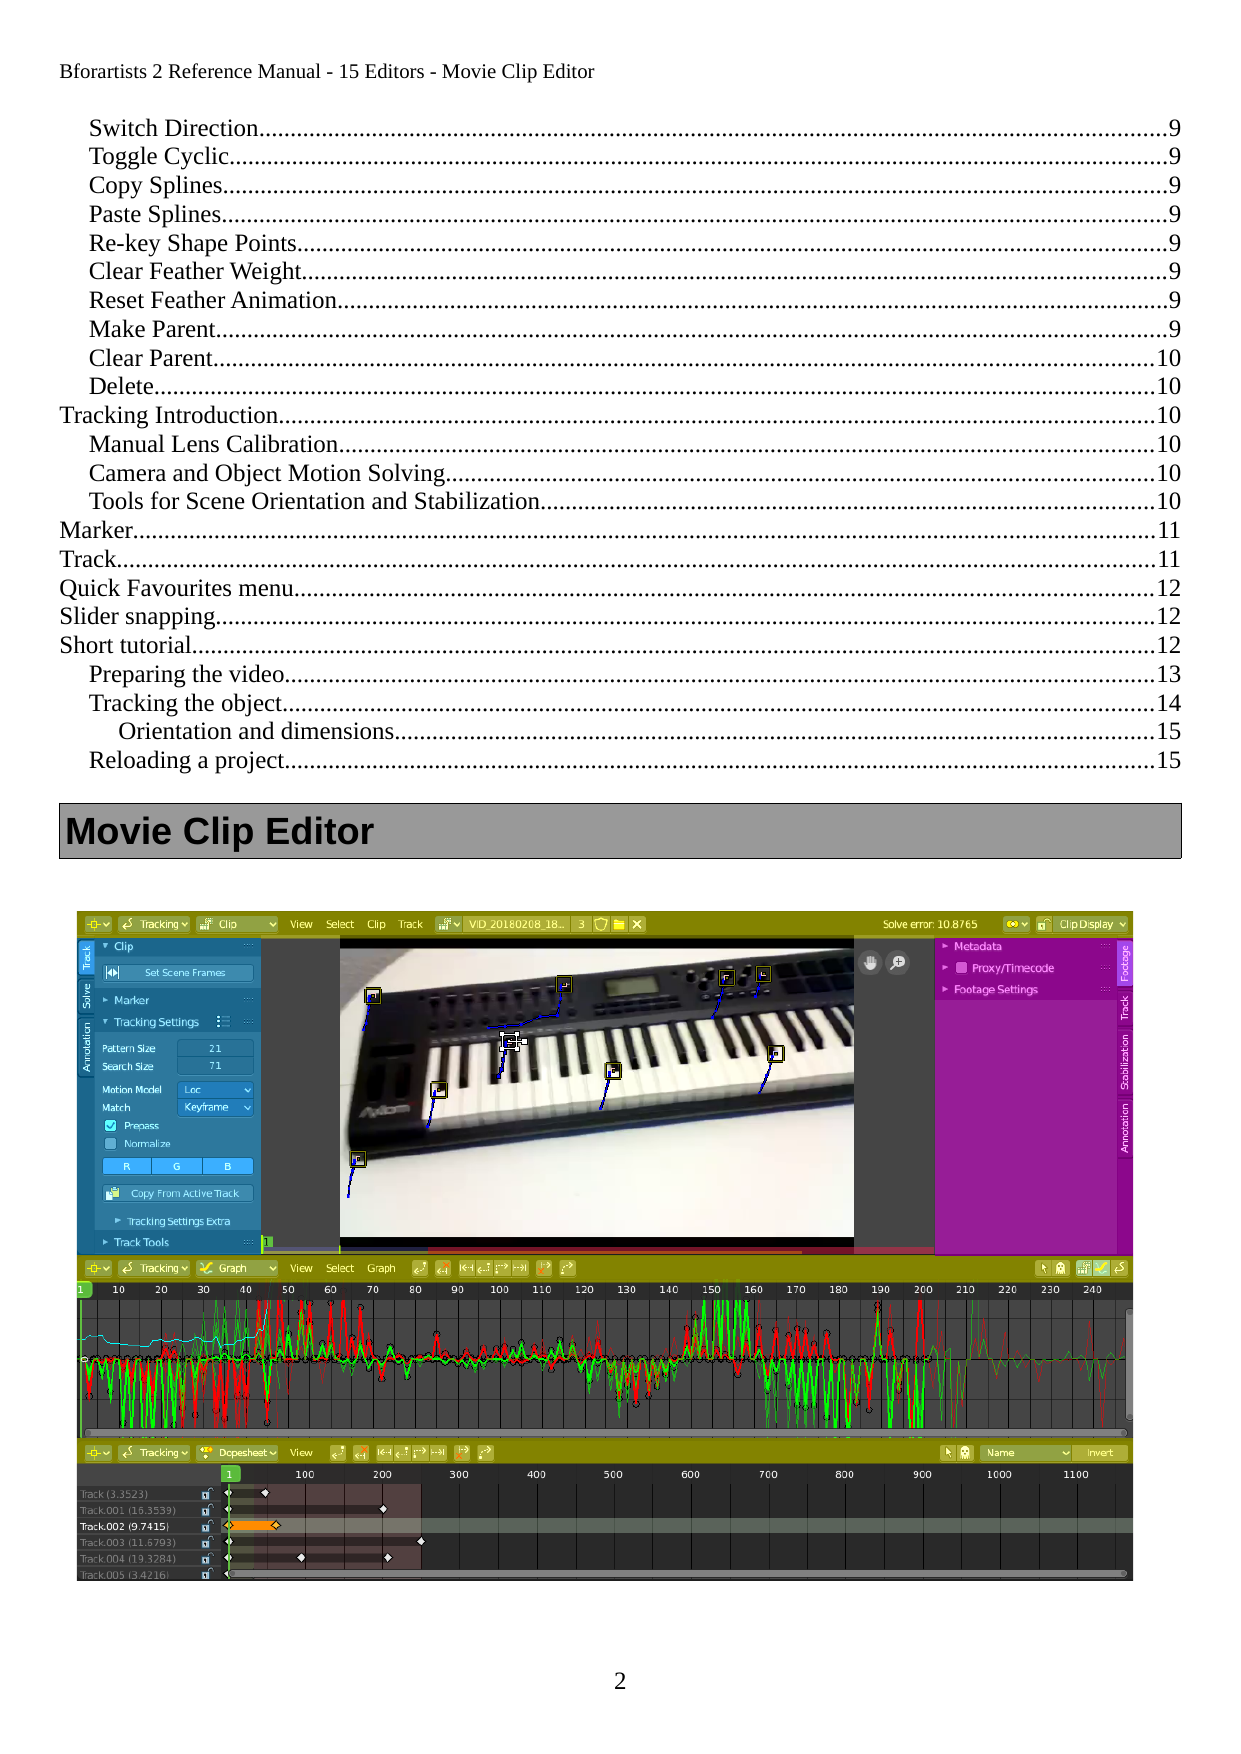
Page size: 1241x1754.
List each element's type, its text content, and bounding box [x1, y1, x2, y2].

text Copy Splines 9 [88, 170, 1181, 199]
text Tracking Introduction 10 [59, 400, 1181, 429]
text Preparing the video 13 [88, 659, 1181, 688]
text Tracking the object 14 [88, 688, 1181, 716]
text Quick Favourites menu 12 [59, 573, 1181, 601]
text Track 11 [59, 544, 1181, 573]
text Camera and Object Motion Solving 10 [88, 458, 1181, 486]
text Clear Feather Weight 9 [88, 256, 1181, 285]
text Paste Splines 9 [88, 199, 1181, 228]
text Switch Direction 9 [88, 113, 1181, 141]
text Slider snapping 12 [59, 601, 1181, 630]
text Delete 10 [88, 371, 1181, 400]
text Tools for Scene Orientation and Stabilization 10 [88, 486, 1181, 515]
picture [76, 911, 1134, 1581]
text Marker 11 [59, 515, 1181, 544]
text Reloading a project 15 [88, 745, 1181, 774]
table_header Movie Clip Editor [60, 804, 1181, 858]
text Clear Parent 10 [88, 343, 1181, 371]
text Reset Feather Animation 9 [88, 285, 1181, 314]
text Toggle Cyclic 9 [88, 141, 1181, 170]
text Make Parent 9 [88, 314, 1181, 343]
text Re-key Shape Points 9 [88, 228, 1181, 256]
text Manual Lens Calibration 10 [88, 429, 1181, 458]
text Orientation and dimensions 15 [118, 716, 1181, 745]
text Short tutorial 12 [59, 630, 1181, 659]
